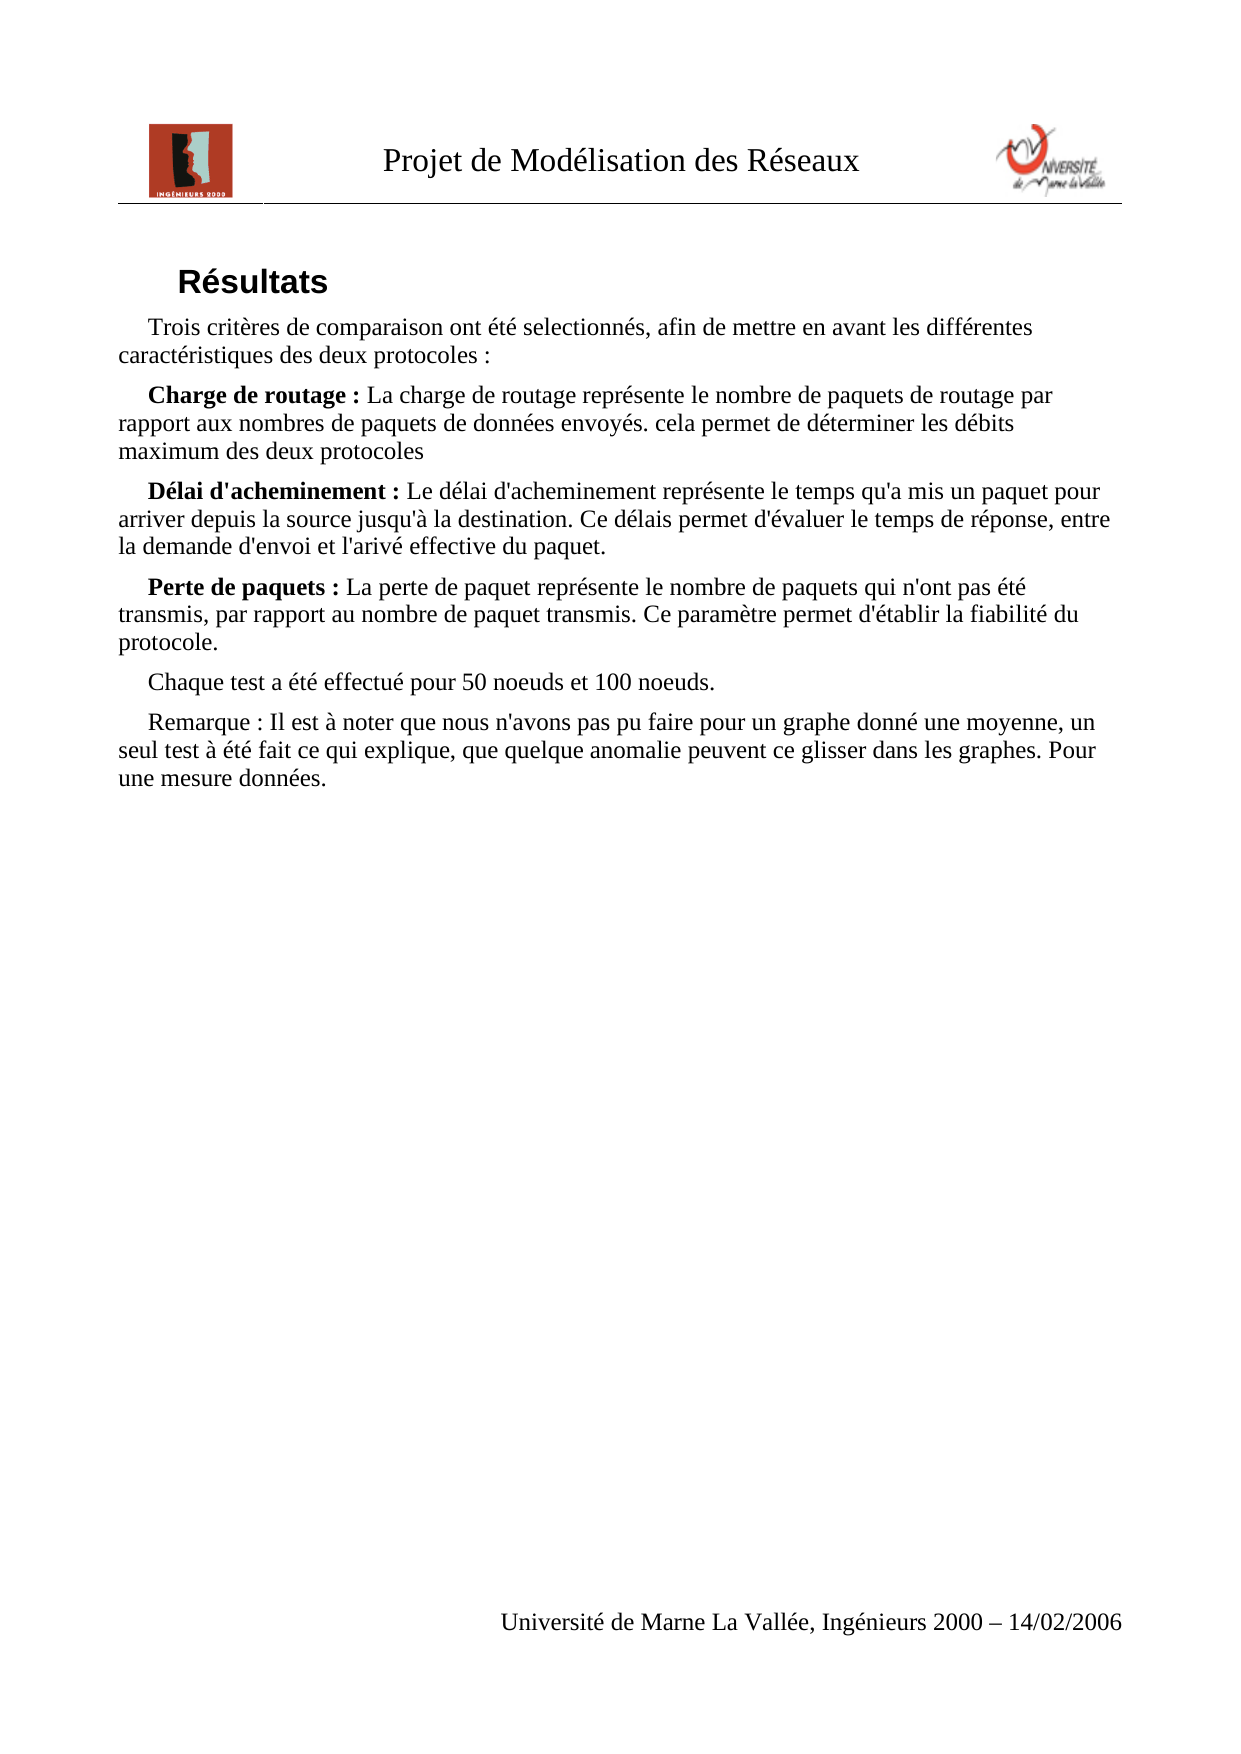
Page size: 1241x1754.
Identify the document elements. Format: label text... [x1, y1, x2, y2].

text Perte de paquets : La perte de paquet représente le nombre de paquets qui n'ont pas été transmis, par rapport au nombre de paquet transmis. Ce paramètre permet d'établir la fiabilité du protocole. [118, 573, 1122, 656]
picture [148, 123, 233, 198]
subtitle Résultats [177, 264, 1122, 301]
text Charge de routage : La charge de routage représente le nombre de paquets de routage par rapport aux nombres de paquets de données envoyés. cela permet de déterminer les débits maximum des deux protocoles [118, 381, 1122, 464]
text Remarque : Il est à noter que nous n'avons pas pu faire pour un graphe donné une moyenne, un seul test à été fait ce qui explique, que quelque anomalie peuvent ce glisser dans les graphes. Pour une mesure données. [118, 708, 1122, 792]
picture [995, 124, 1106, 197]
text Trois critères de comparaison ont été selectionnés, afin de mettre en avant les différentes caractéristiques des deux protocoles : [118, 313, 1122, 369]
text Chaque test a été effectué pour 50 noeuds et 100 noeuds. [118, 668, 1122, 696]
text Délai d'acheminement : Le délai d'acheminement représente le temps qu'a mis un paquet pour arriver depuis la source jusqu'à la destination. Ce délais permet d'évaluer le temps de réponse, entre la demande d'envoi et l'arivé effective du paquet. [118, 477, 1122, 560]
